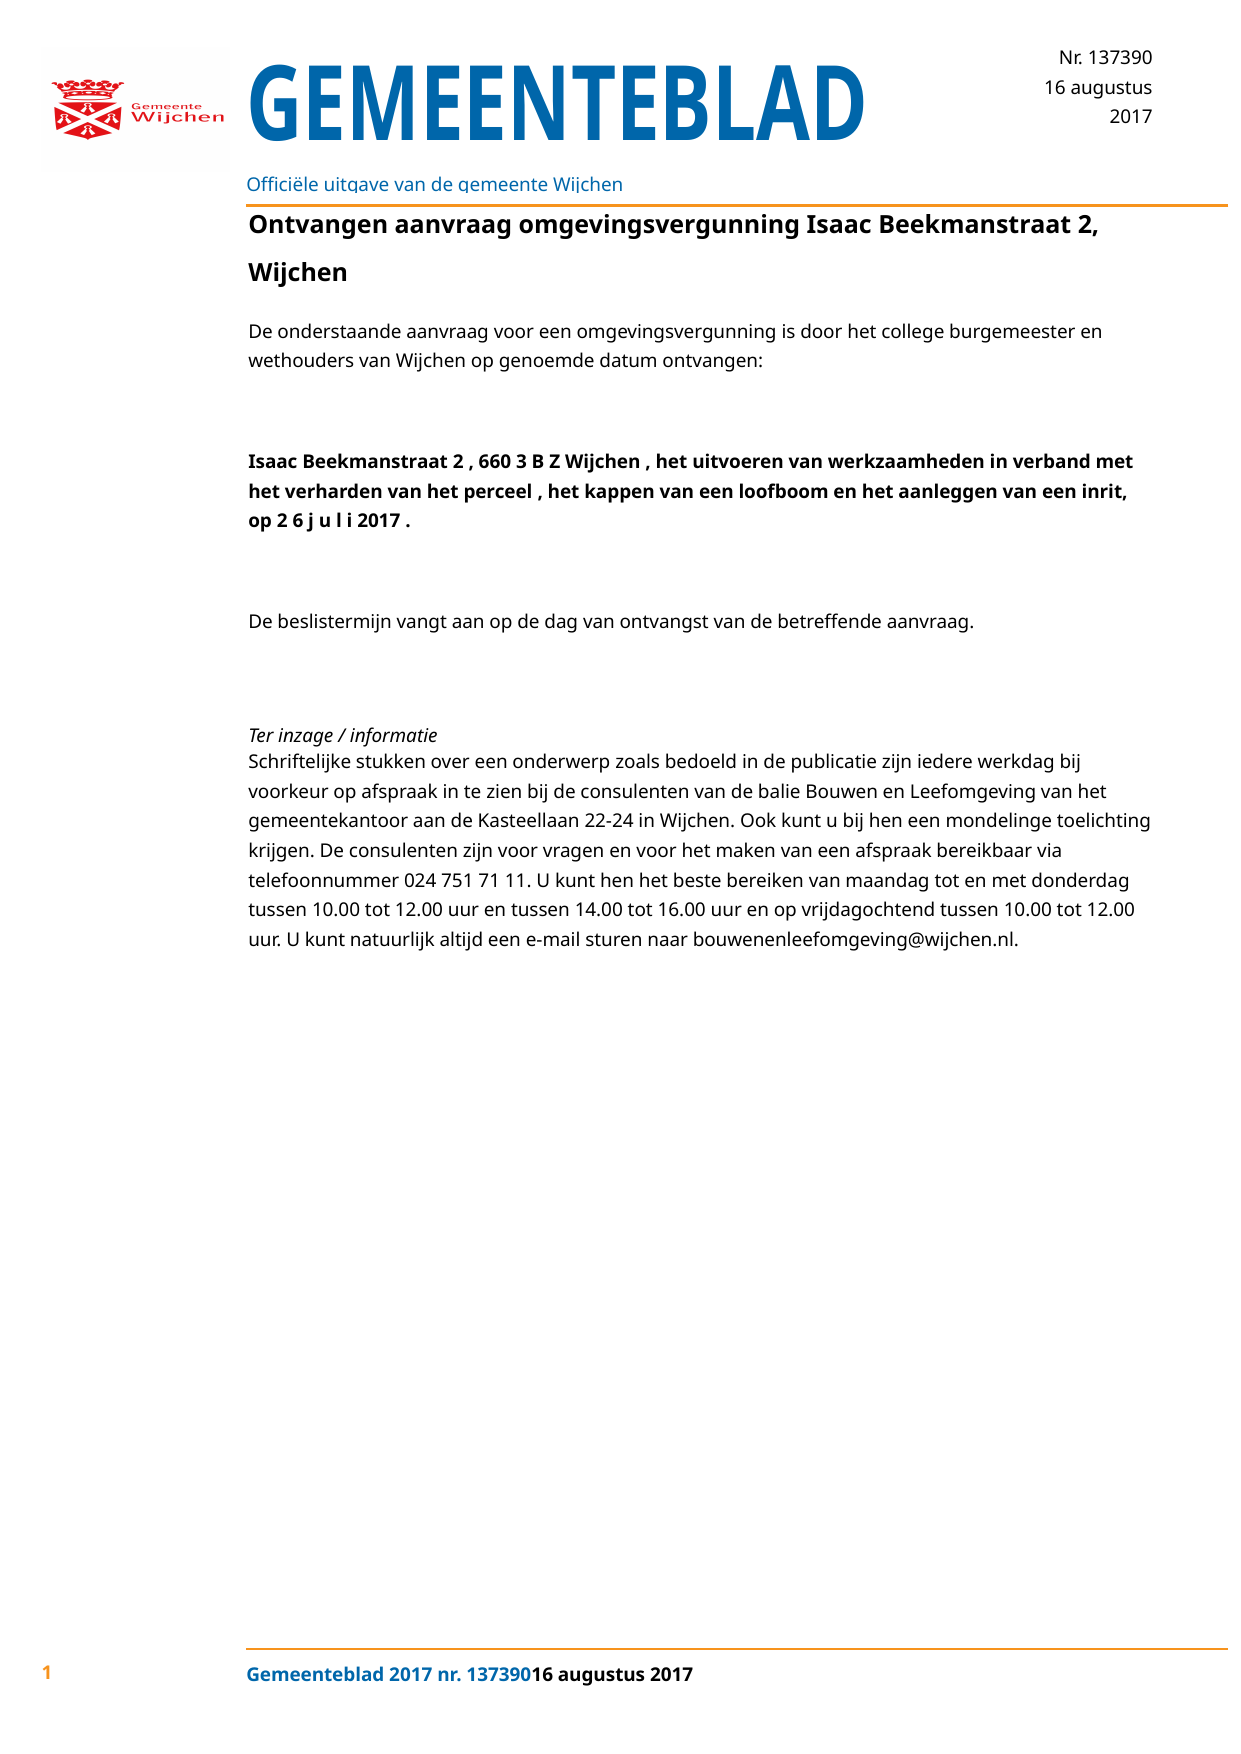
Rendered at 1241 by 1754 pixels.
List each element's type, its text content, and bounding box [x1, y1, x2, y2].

text Isaac Beekmanstraat 2 , 660 3 B Z Wijchen , het uitvoeren van werkzaamheden in verband met het verharden van het perceel , het kappen van een loofboom en het aanleggen van een inrit, op 2 6 j u l i 2017 . [248, 448, 1152, 533]
text Ontvangen aanvraag omgevingsvergunning Isaac Beekmanstraat 2, Wijchen [248, 207, 1152, 288]
text Schriftelijke stukken over een onderwerp zoals bedoeld in de publicatie zijn iedere werkdag bij voorkeur op afspraak in te zien bij de consulenten van de balie Bouwen en Leefomgeving van het gemeentekantoor aan de Kasteellaan 22-24 in Wijchen. Ook kunt u bij hen een mondelinge toelichting krijgen. De consulenten zijn voor vragen en voor het maken van een afspraak bereikbaar via telefoonnummer 024 751 71 11. U kunt hen het beste bereiken van maandag tot en met donderdag tussen 10.00 tot 12.00 uur en tussen 14.00 tot 16.00 uur en op vrijdagochtend tussen 10.00 tot 12.00 uur. U kunt natuurlijk altijd een e-mail sturen naar bouwenenleefomgeving@wijchen.nl. [248, 748, 1152, 952]
text De beslistermijn vangt aan op de dag van ontvangst van de betreffende aanvraag. [248, 608, 1152, 634]
picture [41, 47, 231, 172]
text De onderstaande aanvraag voor een omgevingsvergunning is door het college burgemeester en wethouders van Wijchen op genoemde datum ontvangen: [248, 318, 1152, 373]
text Ter inzage / informatie [248, 723, 1152, 748]
